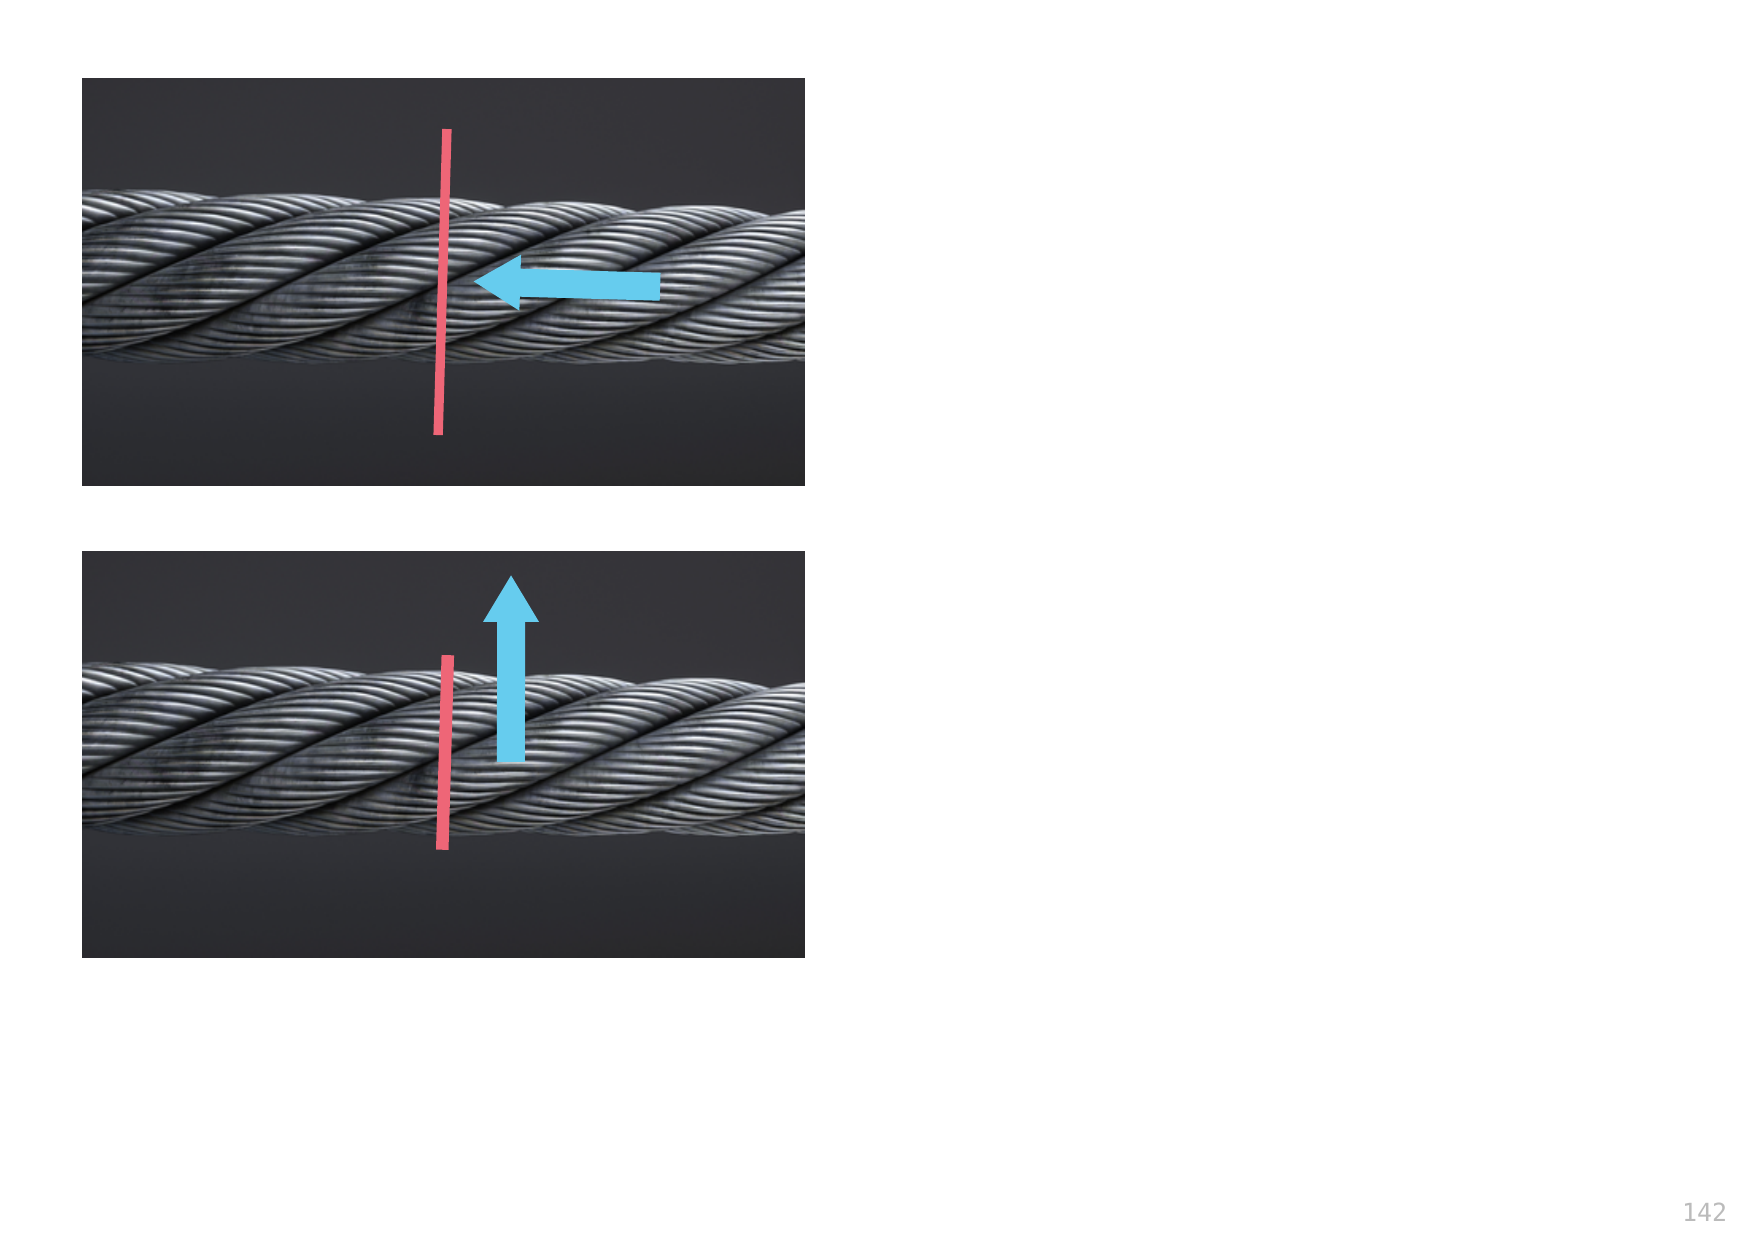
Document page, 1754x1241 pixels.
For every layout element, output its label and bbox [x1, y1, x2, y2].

text_box [473, 254, 661, 311]
text_box [483, 575, 540, 762]
picture [82, 78, 805, 486]
picture [82, 551, 805, 958]
